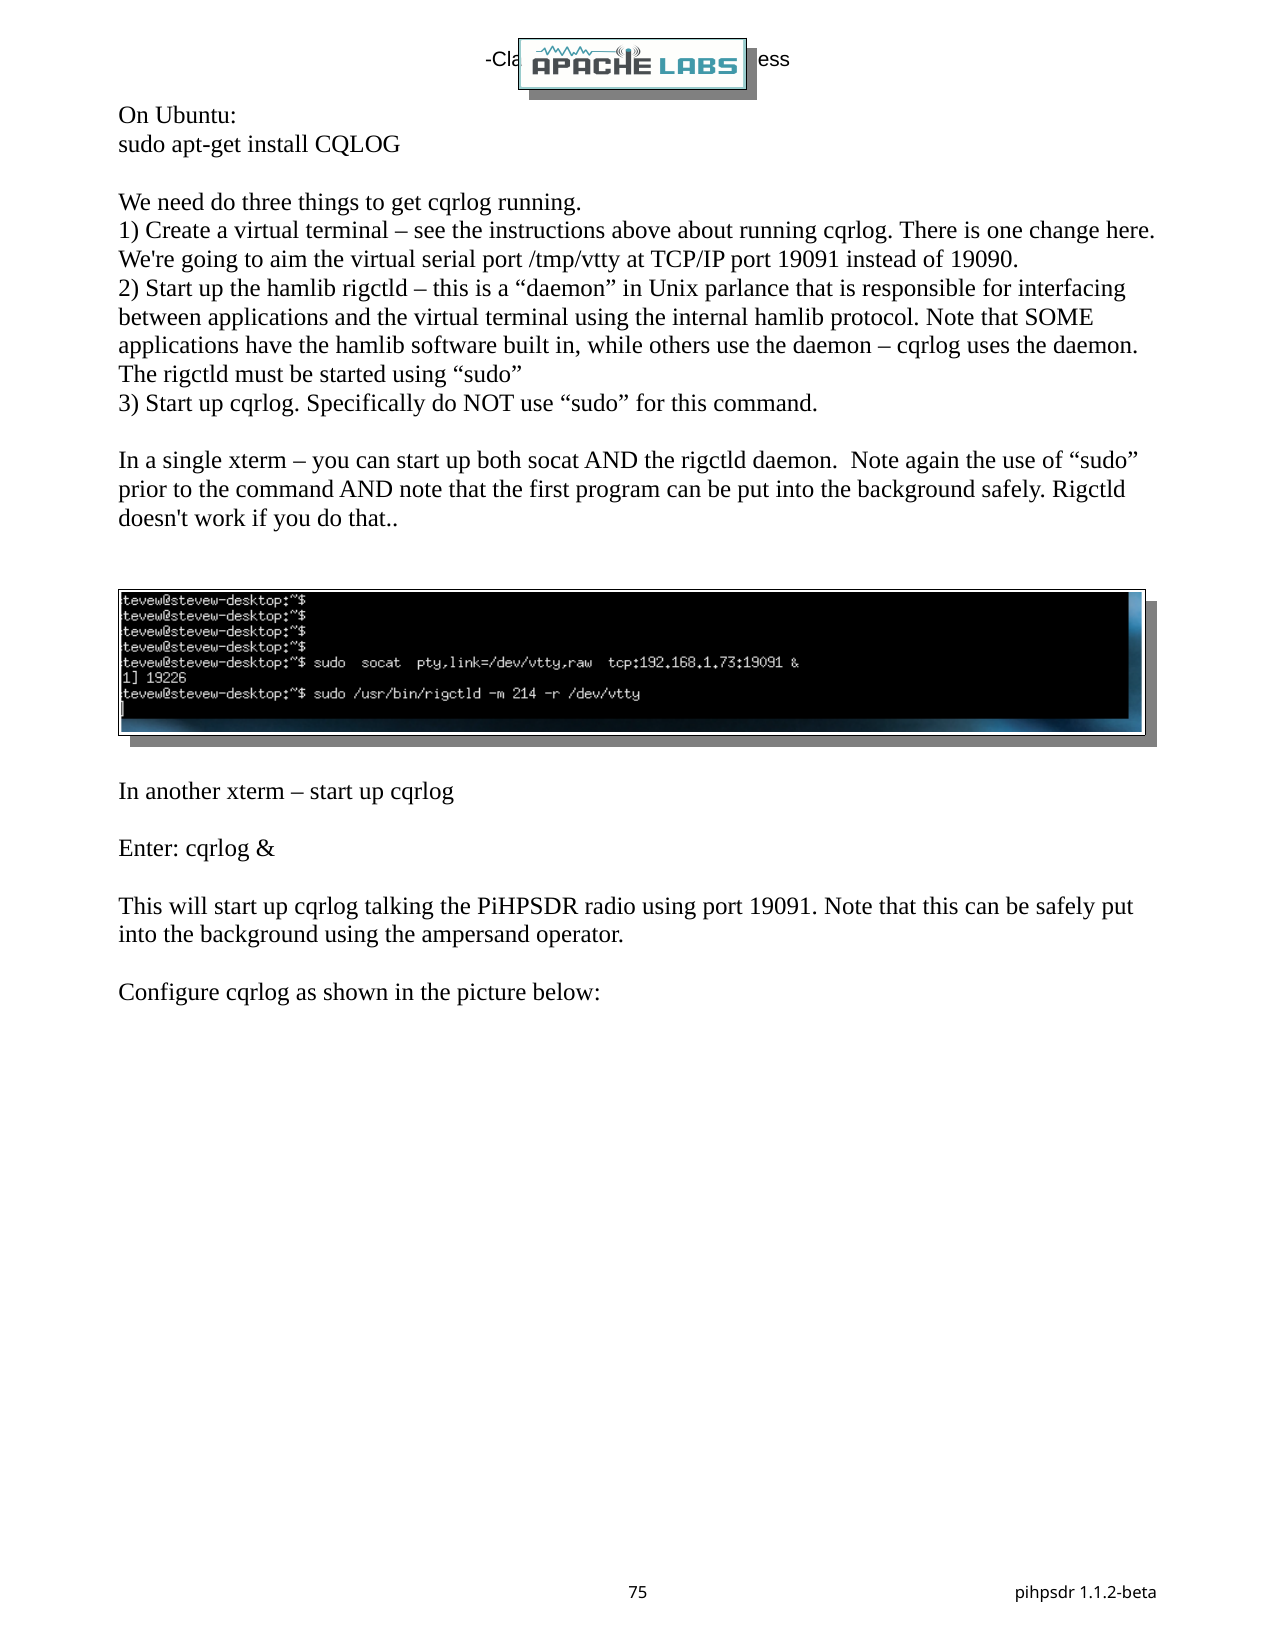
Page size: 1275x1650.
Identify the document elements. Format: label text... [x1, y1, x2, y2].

text In another xterm – start up cqrlog [118, 776, 1157, 804]
text 2) Start up the hamlib rigctld – this is a “daemon” in Unix parlance that is responsible for interfacing between applications and the virtual terminal using the internal hamlib protocol. Note that SOME applications have the hamlib software built in, while others use the daemon – cqrlog uses the daemon. The rigctld must be started using “sudo” [118, 273, 1157, 388]
text 1) Create a virtual terminal – see the instructions above about running cqrlog. There is one change here. We're going to aim the virtual serial port /tmp/vtty at TCP/IP port 19091 instead of 19090. [118, 215, 1157, 273]
text sudo apt-get install CQLOG [118, 129, 1157, 158]
text 3) Start up cqrlog. Specifically do NOT use “sudo” for this command. [118, 388, 1157, 417]
picture [121, 592, 1142, 732]
text On Ubuntu: [118, 100, 1157, 129]
text Configure cqrlog as shown in the picture below: [118, 977, 1157, 1006]
text We need do three things to get cqrlog running. [118, 187, 1157, 215]
text Enter: cqrlog & [118, 833, 1157, 862]
picture [521, 40, 744, 87]
text This will start up cqrlog talking the PiHPSDR radio using port 19091. Note that this can be safely put into the background using the ampersand operator. [118, 891, 1157, 948]
text In a single xterm – you can start up both socat AND the rigctld daemon. Note again the use of “sudo” prior to the command AND note that the first program can be put into the background safely. Rigctld doesn't work if you do that.. [118, 445, 1157, 532]
